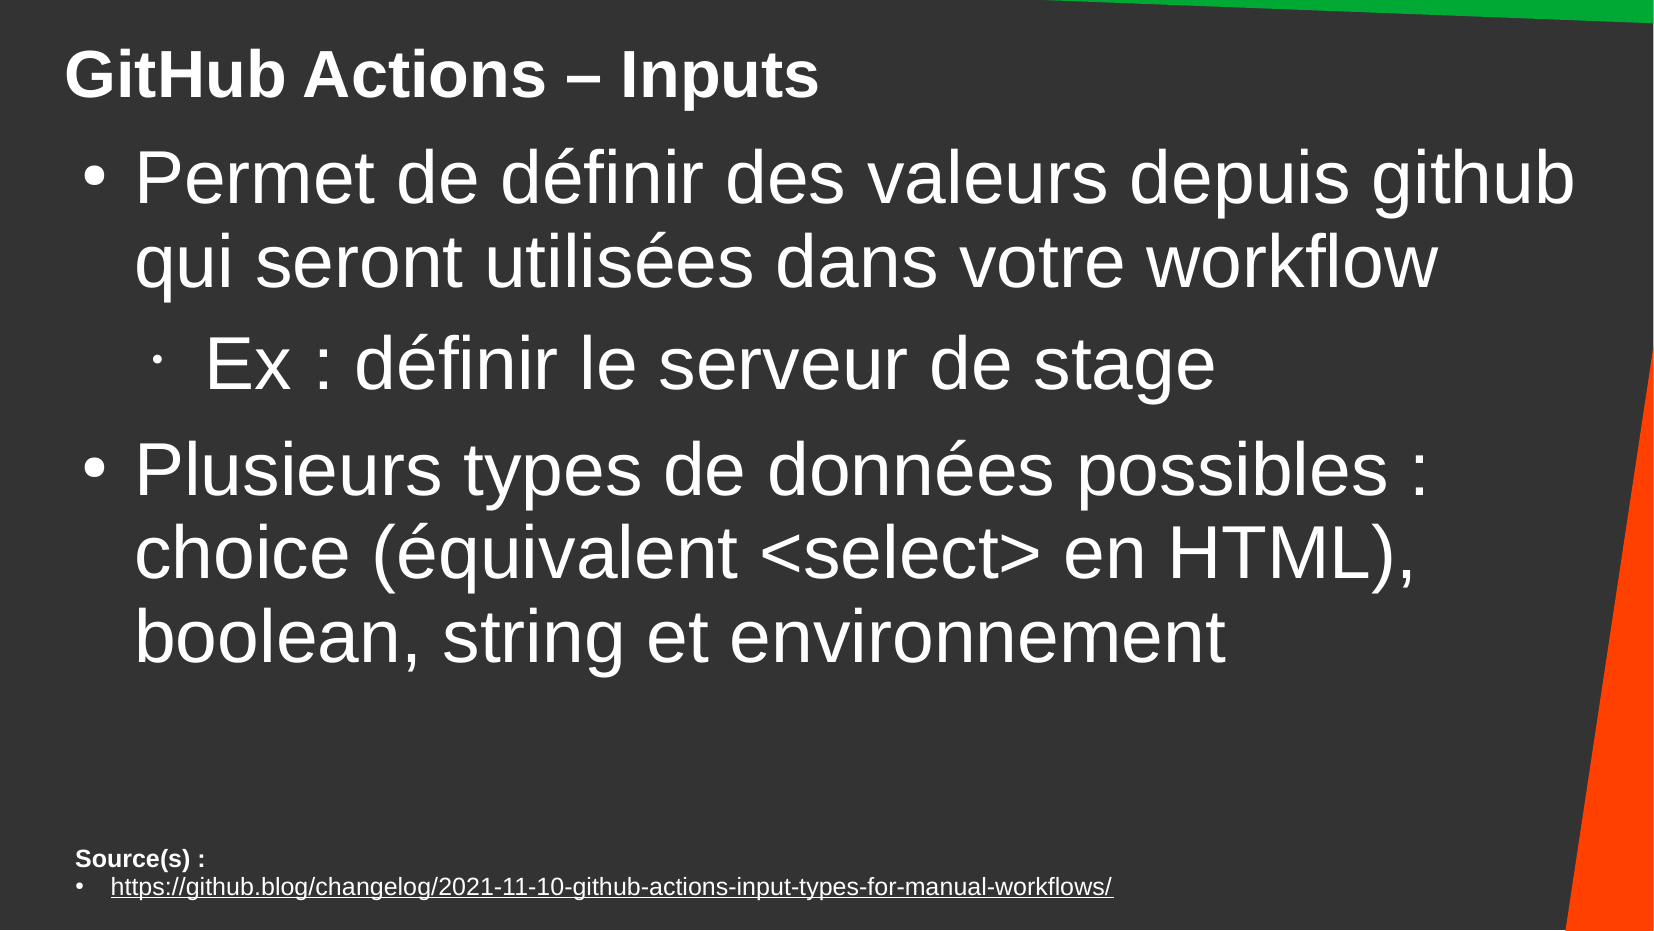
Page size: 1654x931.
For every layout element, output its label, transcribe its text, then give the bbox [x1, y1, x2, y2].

text_box [1565, 342, 1654, 931]
title GitHub Actions – Inputs [64, 37, 1577, 119]
list Permet de définir des valeurs depuis github qui seront utilisées dans votre workflow Ex : définir le serveur de stage Plusieurs types de données possibles : choice (équivalent <select> en HTML), boolean, string et environnement [63, 135, 1607, 709]
text_box Source(s) : https://github.blog/changelog/2021-11-10-github-actions-input-types-for-manual-workflows/ [60, 799, 1546, 909]
text_box [1042, 0, 1654, 24]
